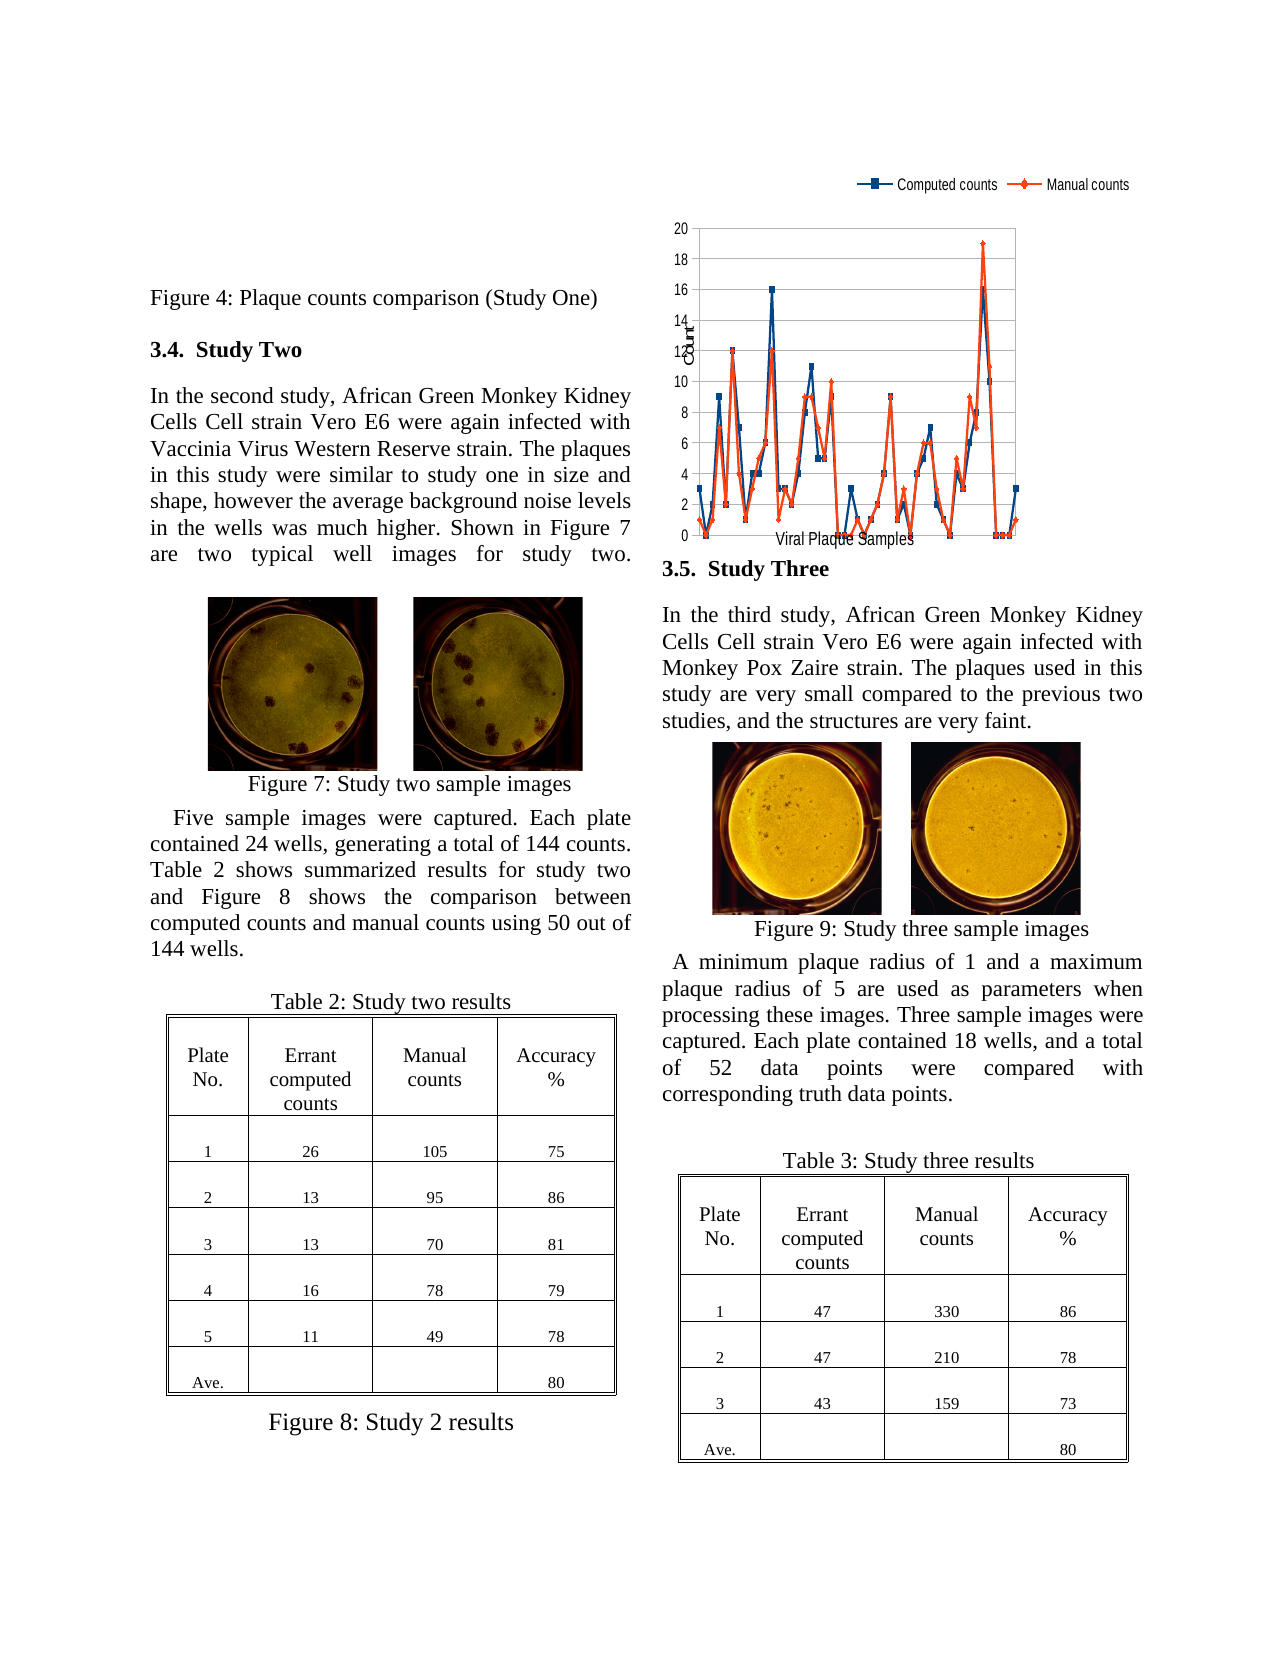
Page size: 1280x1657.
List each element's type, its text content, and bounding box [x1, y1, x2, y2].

table_cell Ave. [169, 1347, 248, 1392]
text Table 2: Study two results [150, 988, 632, 1014]
table_cell 43 [761, 1368, 884, 1413]
table_cell 26 [249, 1116, 372, 1161]
table_cell 5 [169, 1301, 248, 1346]
picture [911, 742, 1081, 915]
table_cell 3 [169, 1208, 248, 1253]
table_cell 47 [761, 1275, 884, 1321]
picture [712, 742, 882, 915]
table_cell [761, 1414, 884, 1459]
table_header Plate No. [681, 1177, 760, 1274]
table_cell 210 [885, 1322, 1008, 1367]
text In the second study, African Green Monkey Kidney Cells Cell strain Vero E6 were again infected with Vaccinia Virus Western Reserve strain. The plaques in this study were similar to study one in size and shape, however the average background noise levels in the wells was much higher. Shown in Figure 7 are two typical well images for study two. [150, 382, 632, 593]
text Five sample images were captured. Each plate contained 24 wells, generating a total of 144 counts. Table 2 shows summarized results for study two and Figure 8 shows the comparison between computed counts and manual counts using 50 out of 144 wells. [150, 804, 632, 962]
text Figure 4: Plaque counts comparison (Study One) [150, 283, 632, 310]
table_header Accuracy % [1009, 1177, 1126, 1274]
table_cell 2 [169, 1162, 248, 1207]
table_header Manual counts [373, 1018, 497, 1115]
table_cell 105 [373, 1116, 497, 1161]
table_cell 3 [681, 1368, 760, 1413]
table_cell 95 [373, 1162, 497, 1207]
table_cell [249, 1347, 372, 1392]
text Table 3: Study three results [662, 1147, 1144, 1174]
table_cell 81 [498, 1208, 614, 1253]
table_cell 70 [373, 1208, 497, 1253]
table_cell 4 [169, 1255, 248, 1300]
subtitle 3.5. Study Three [662, 150, 1144, 582]
text A minimum plaque radius of 1 and a maximum plaque radius of 5 are used as parameters when processing these images. Three sample images were captured. Each plate contained 18 wells, and a total of 52 data points were compared with corresponding truth data points. [662, 948, 1144, 1106]
table_cell 80 [1009, 1414, 1126, 1459]
table_cell 13 [249, 1208, 372, 1253]
table_cell 47 [761, 1322, 884, 1367]
table_cell 13 [249, 1162, 372, 1207]
text In the third study, African Green Monkey Kidney Cells Cell strain Vero E6 were again infected with Monkey Pox Zaire strain. The plaques used in this study are very small compared to the previous two studies, and the structures are very faint. [662, 601, 1144, 733]
text Figure 8: Study 2 results [150, 1407, 632, 1436]
table_cell 159 [885, 1368, 1008, 1413]
table_header Errant computed counts [249, 1018, 372, 1115]
table_cell 1 [169, 1116, 248, 1161]
table_cell 80 [498, 1347, 614, 1392]
table_cell 2 [681, 1322, 760, 1367]
picture [413, 597, 583, 771]
table_cell 79 [498, 1255, 614, 1300]
text Figure 9: Study three sample images [662, 915, 1144, 941]
table_header Plate No. [169, 1018, 248, 1115]
table_header Accuracy % [498, 1018, 614, 1115]
table_cell 78 [373, 1255, 497, 1300]
table_cell 1 [681, 1275, 760, 1321]
table_cell 16 [249, 1255, 372, 1300]
table_cell 49 [373, 1301, 497, 1346]
picture [207, 597, 378, 771]
table_header Errant computed counts [761, 1177, 884, 1274]
subtitle 3.4. Study Two [150, 336, 632, 362]
table_cell 330 [885, 1275, 1008, 1321]
table_cell 86 [498, 1162, 614, 1207]
table_cell 75 [498, 1116, 614, 1161]
table_cell 73 [1009, 1368, 1126, 1413]
table_cell [373, 1347, 497, 1392]
table_cell [885, 1414, 1008, 1459]
table_cell 78 [498, 1301, 614, 1346]
table_cell Ave. [681, 1414, 760, 1459]
table_cell 78 [1009, 1322, 1126, 1367]
table_cell 86 [1009, 1275, 1126, 1321]
table_header Manual counts [885, 1177, 1008, 1274]
table_cell 11 [249, 1301, 372, 1346]
text Figure 7: Study two sample images [150, 771, 632, 796]
